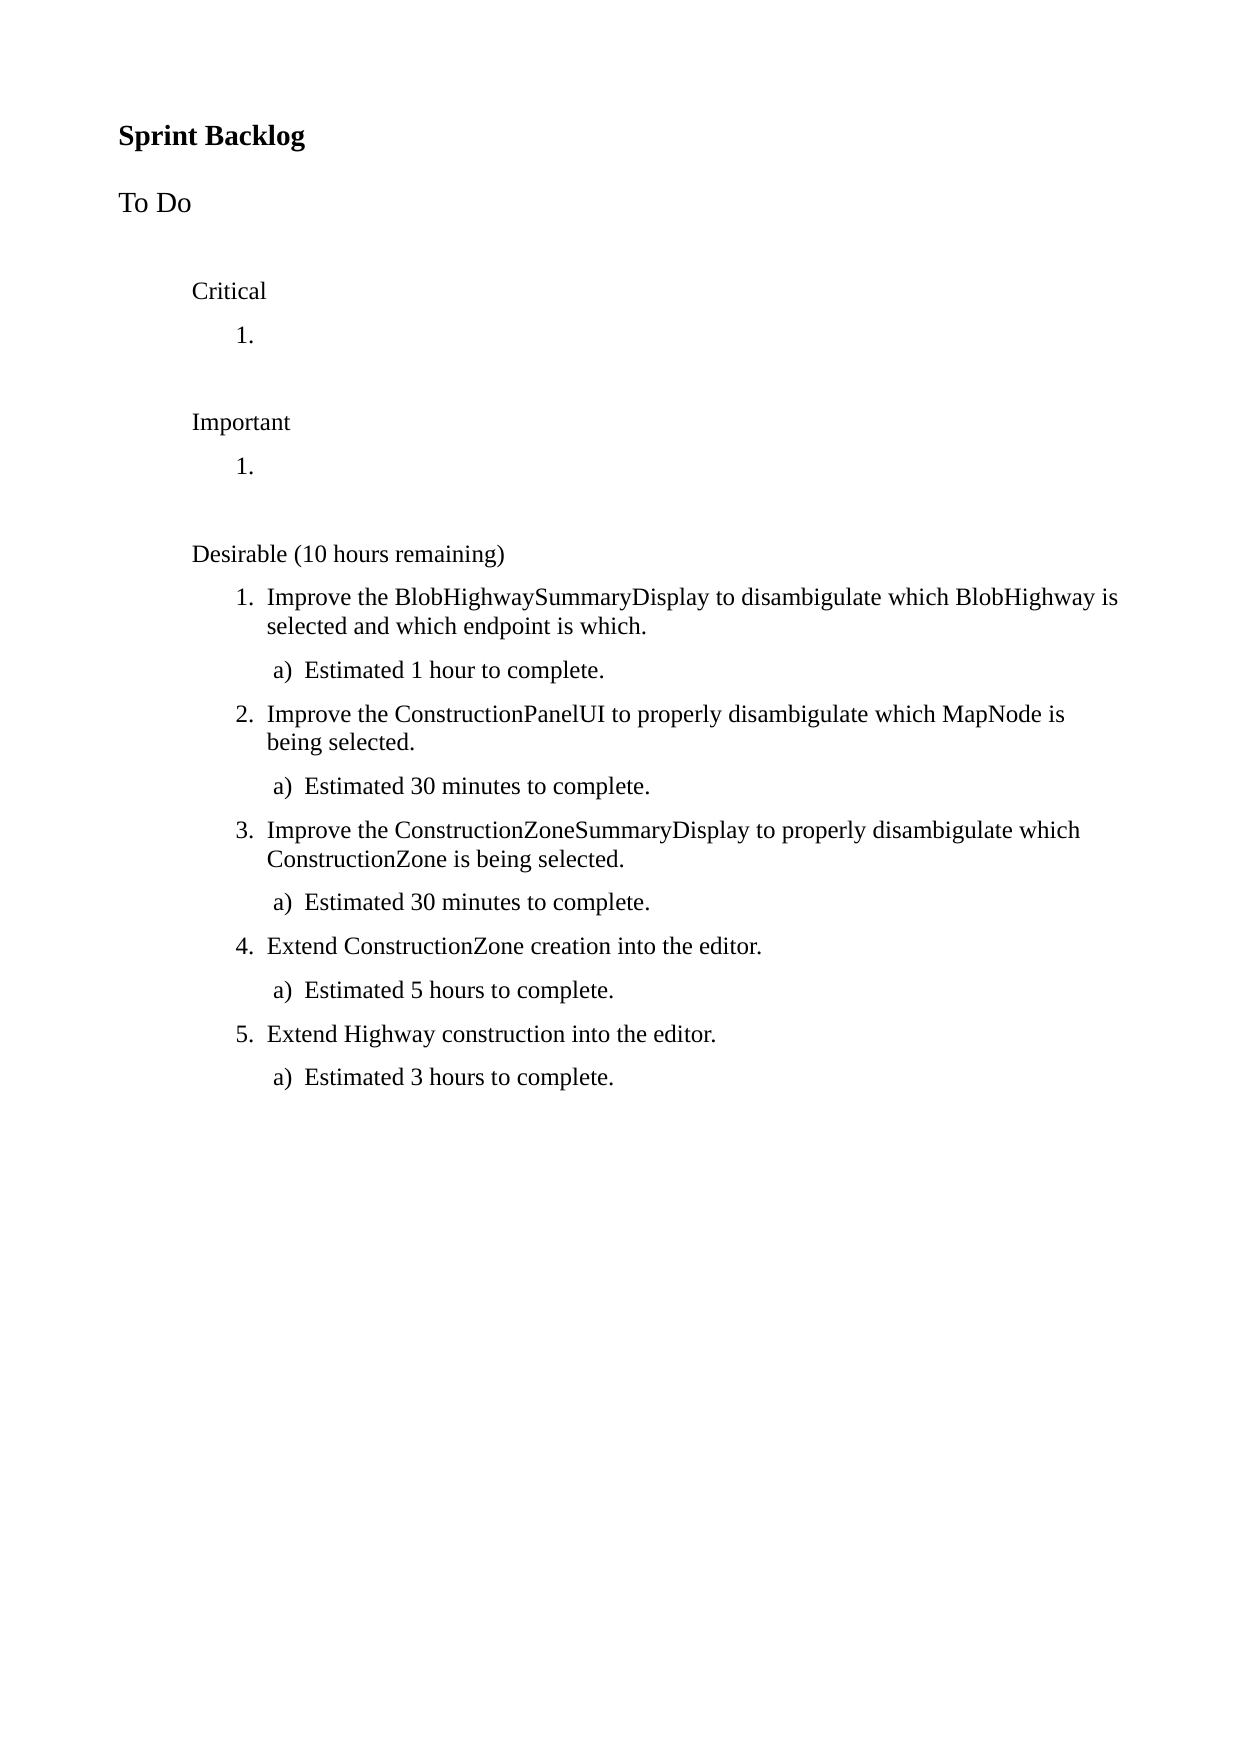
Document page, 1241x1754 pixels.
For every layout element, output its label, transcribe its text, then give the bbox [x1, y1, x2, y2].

text Sprint Backlog [118, 118, 1122, 152]
text Critical [192, 276, 1122, 305]
list Extend ConstructionZone creation into the editor. [229, 931, 1122, 960]
list Improve the ConstructionPanelUI to properly disambigulate which MapNode is being selected. [229, 699, 1122, 756]
list Estimated 1 hour to complete. [267, 655, 1122, 684]
list Estimated 3 hours to complete. [267, 1062, 1122, 1091]
list Estimated 5 hours to complete. [267, 975, 1122, 1004]
list Estimated 30 minutes to complete. [267, 771, 1122, 800]
list Estimated 30 minutes to complete. [267, 887, 1122, 916]
list Improve the BlobHighwaySummaryDisplay to disambigulate which BlobHighway is selected and which endpoint is which. [229, 582, 1122, 640]
text Desirable (10 hours remaining) [192, 539, 1122, 567]
text Important [192, 407, 1122, 436]
list Improve the ConstructionZoneSummaryDisplay to properly disambigulate which ConstructionZone is being selected. [229, 815, 1122, 872]
text To Do [118, 185, 1122, 219]
list Extend Highway construction into the editor. [229, 1019, 1122, 1047]
